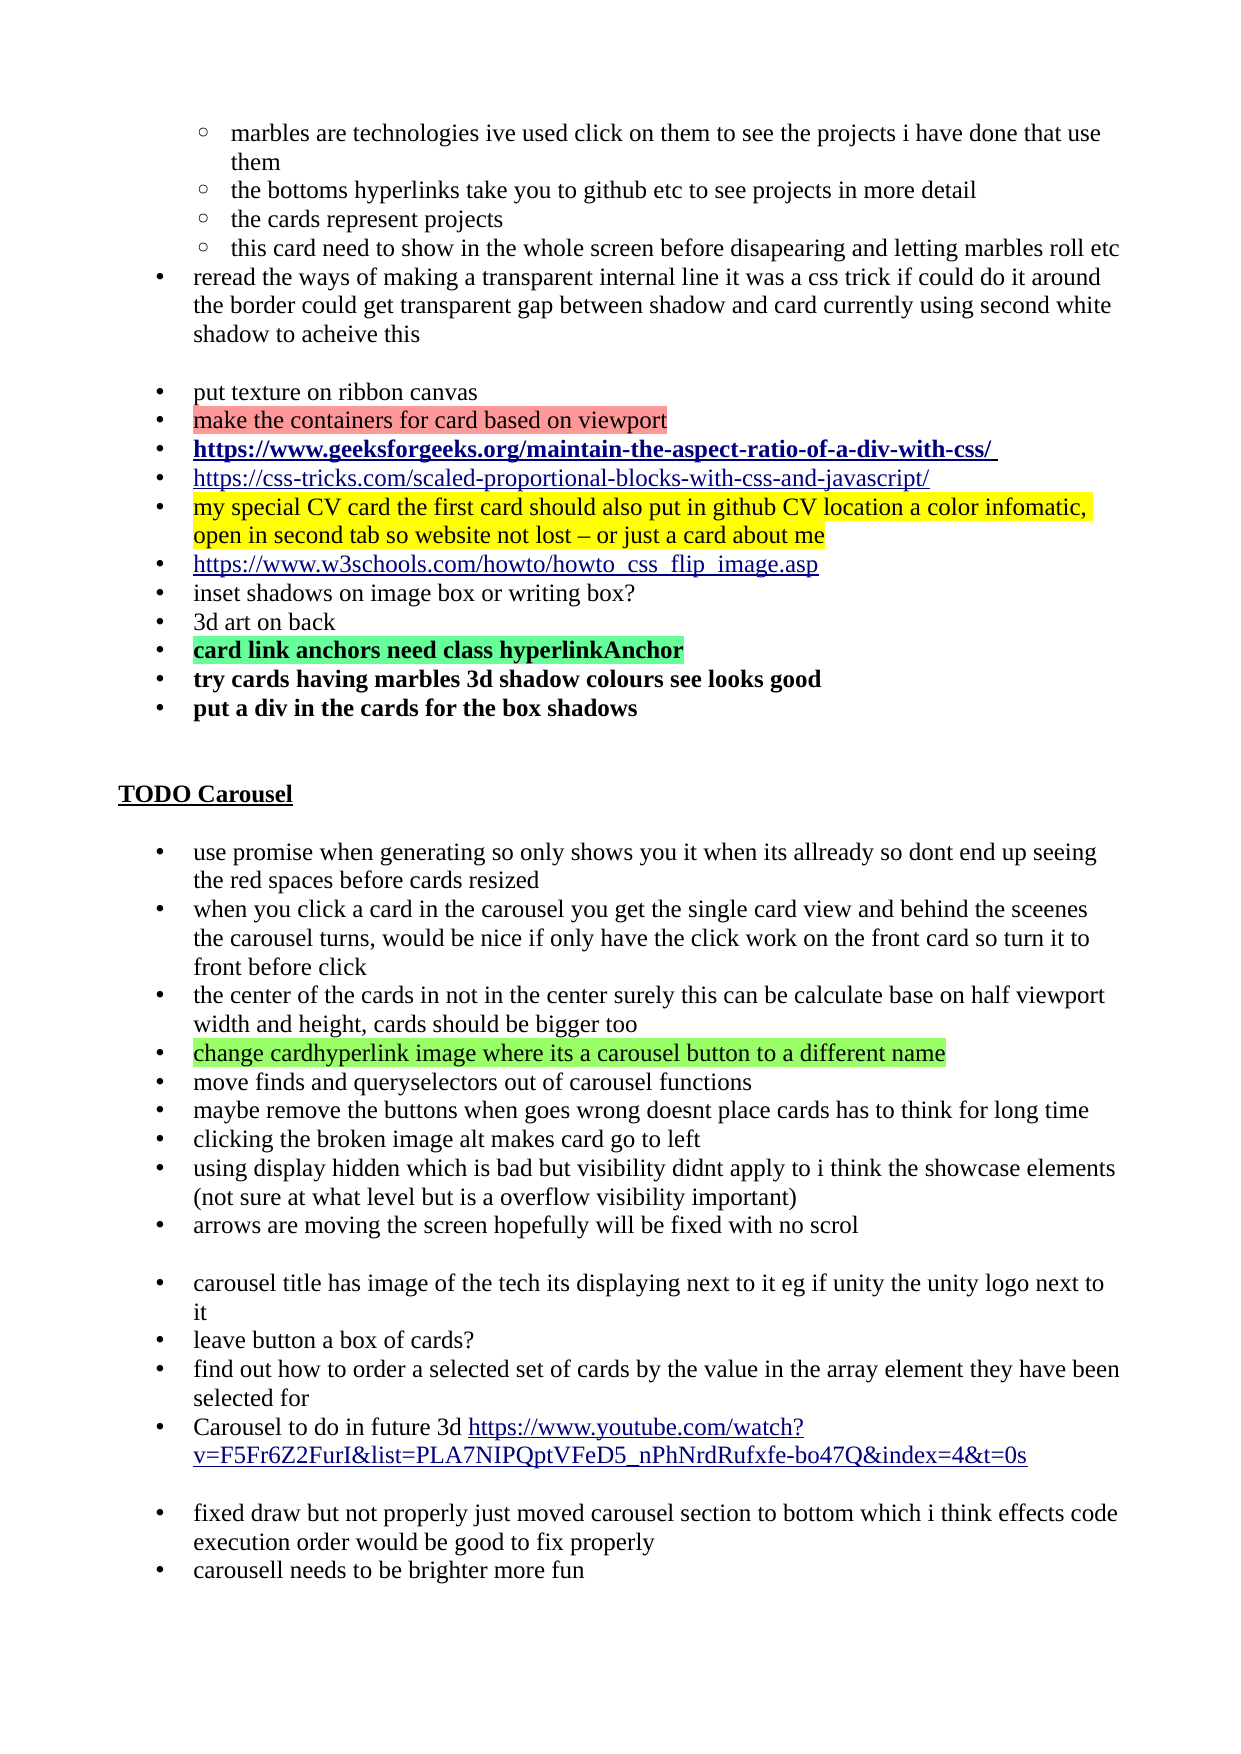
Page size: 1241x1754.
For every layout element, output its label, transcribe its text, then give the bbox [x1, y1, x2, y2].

list find out how to order a selected set of cards by the value in the array element they have been selected for [156, 1354, 1122, 1412]
list make the containers for card based on viewport [156, 406, 1122, 434]
list the bottoms hyperlinks take you to github etc to see projects in more detail [193, 176, 1122, 204]
list card link anchors need class hyperlinkAnchor [156, 636, 1122, 664]
list change cardhyperlink image where its a carousel button to a different name [156, 1038, 1122, 1067]
list inset shadows on image box or writing box? [156, 578, 1122, 607]
list Carousel to do in future 3d https://www.youtube.com/watch?v=F5Fr6Z2FurI&list=PLA7NIPQptVFeD5_nPhNrdRufxfe-bo47Q&index=4&t=0s [156, 1412, 1122, 1469]
list using display hidden which is bad but visibility didnt apply to i think the showcase elements (not sure at what level but is a overflow visibility important) [156, 1153, 1122, 1211]
list when you click a card in the carousel you get the single card view and behind the sceenes the carousel turns, would be nice if only have the click work on the front card so turn it to front before click [156, 894, 1122, 981]
list use promise when generating so only shows you it when its allready so dont end up seeing the red spaces before cards resized [156, 837, 1122, 894]
list reread the ways of making a transparent internal line it was a css trick if could do it around the border could get transparent gap between shadow and card currently using second white shadow to acheive this [156, 262, 1122, 348]
list the cards represent projects [193, 204, 1122, 233]
list carousel title has image of the tech its displaying next to it eg if unity the unity logo next to it [156, 1268, 1122, 1326]
list put texture on ribbon canvas [156, 377, 1122, 406]
list this card need to show in the whole screen before disapearing and letting marbles roll etc [193, 233, 1122, 262]
list leave button a box of cards? [156, 1326, 1122, 1354]
list https://www.w3schools.com/howto/howto_css_flip_image.asp [156, 549, 1122, 578]
list carousell needs to be brighter more fun [156, 1556, 1122, 1584]
list my special CV card the first card should also put in github CV location a color infomatic, open in second tab so website not lost – or just a card about me [156, 492, 1122, 549]
list maybe remove the buttons when goes wrong doesnt place cards has to think for long time [156, 1096, 1122, 1124]
list arrows are moving the screen hopefully will be fixed with no scrol [156, 1211, 1122, 1239]
list clicking the broken image alt makes card go to left [156, 1124, 1122, 1153]
list https://www.geeksforgeeks.org/maintain-the-aspect-ratio-of-a-div-with-css/ [156, 434, 1122, 463]
list fixed draw but not properly just moved carousel section to bottom which i think effects code execution order would be good to fix properly [156, 1498, 1122, 1556]
text TODO Carousel [118, 779, 1122, 808]
list the center of the cards in not in the center surely this can be calculate base on half viewport width and height, cards should be bigger too [156, 981, 1122, 1038]
list move finds and queryselectors out of carousel functions [156, 1067, 1122, 1096]
list try cards having marbles 3d shadow colours see looks good [156, 664, 1122, 693]
list https://css-tricks.com/scaled-proportional-blocks-with-css-and-javascript/ [156, 463, 1122, 492]
list 3d art on back [156, 607, 1122, 636]
list marbles are technologies ive used click on them to see the projects i have done that use them [193, 118, 1122, 176]
list put a div in the cards for the box shadows [156, 693, 1122, 722]
